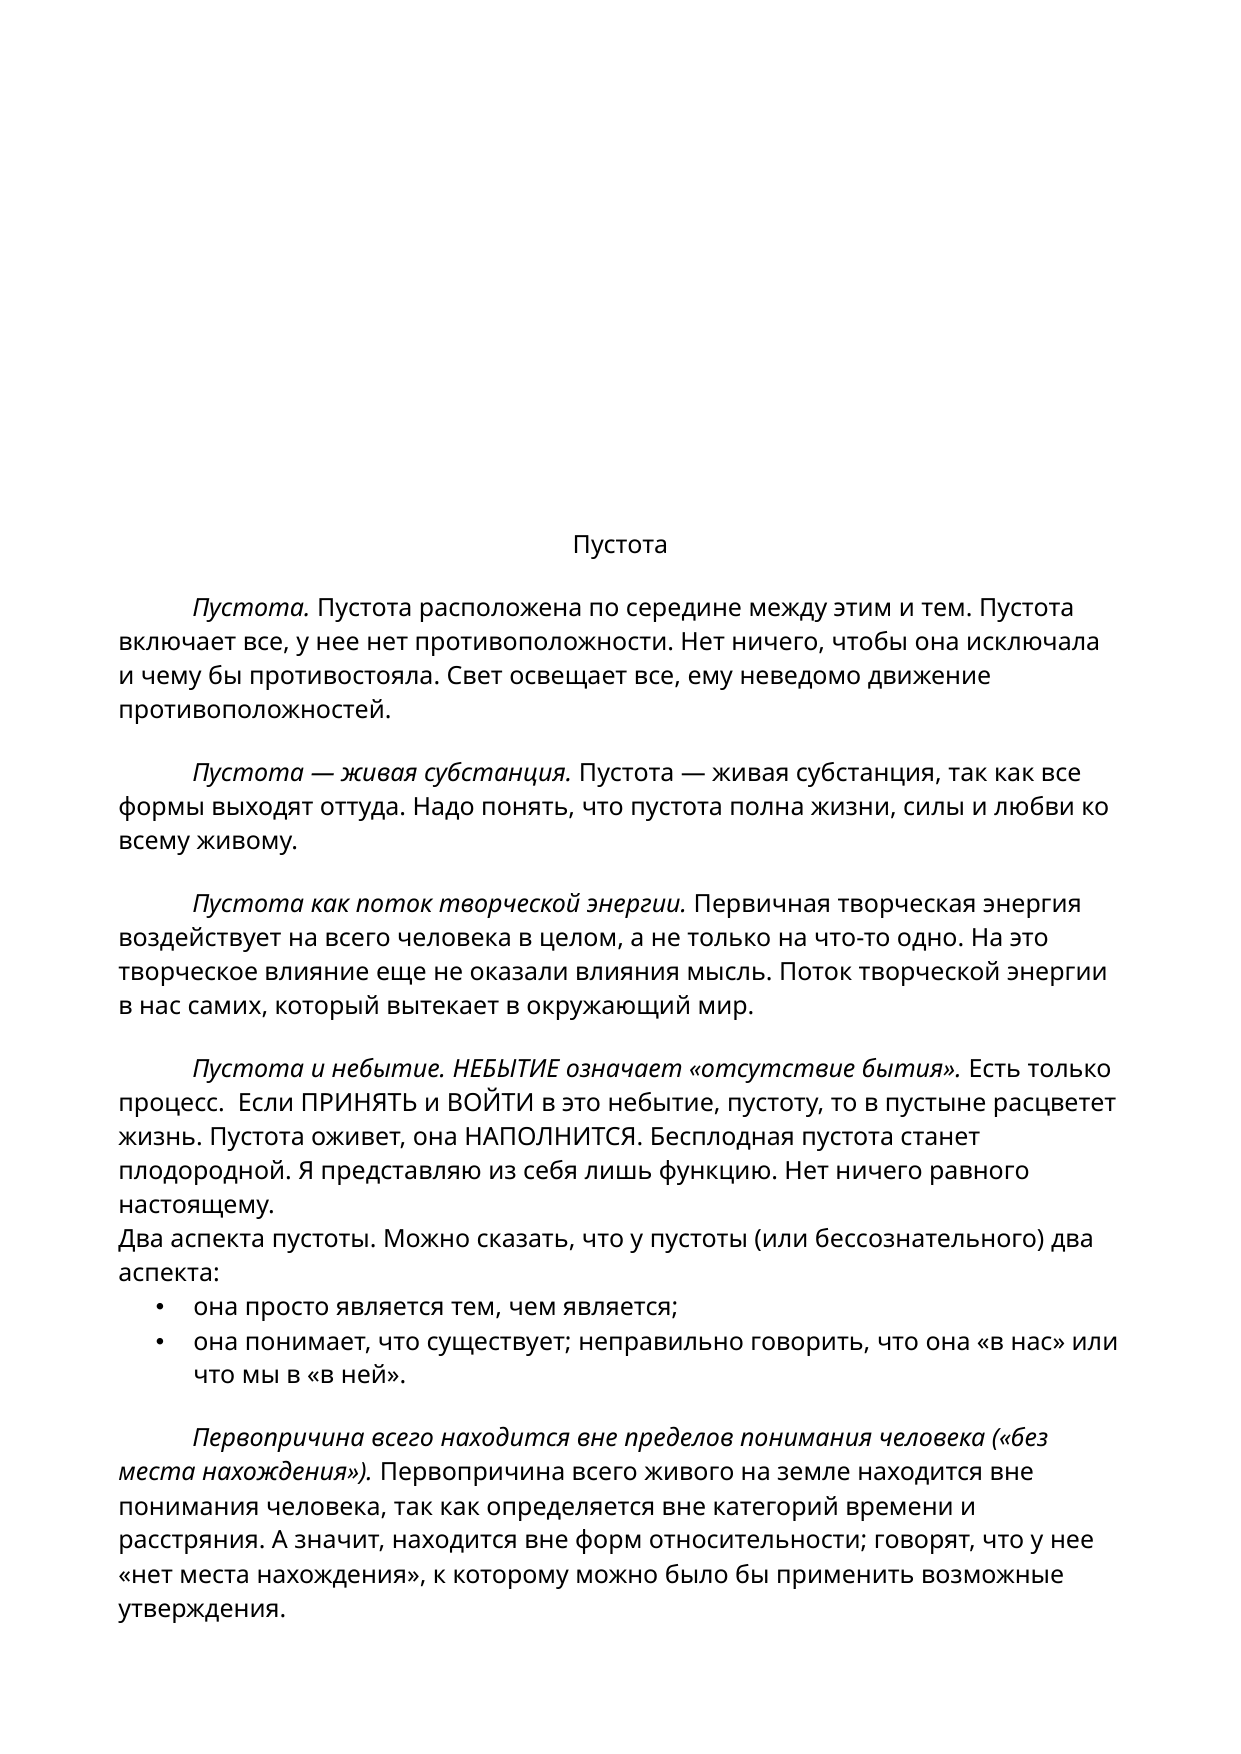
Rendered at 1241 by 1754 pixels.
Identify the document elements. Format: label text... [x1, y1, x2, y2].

list она просто является тем, чем является; [156, 1289, 1122, 1323]
text Пустота [118, 527, 1122, 561]
text Пустота и небытие. НЕБЫТИЕ означает «отсутствие бытия». Есть только процесс. Если ПРИНЯТЬ и ВОЙТИ в это небытие, пустоту, то в пустыне расцветет жизнь. Пустота оживет, она НАПОЛНИТСЯ. Бесплодная пустота станет плодородной. Я представляю из себя лишь функцию. Нет ничего равного настоящему. [118, 1051, 1122, 1221]
text Пустота — живая субстанция. Пустота — живая субстанция, так как все формы выходят оттуда. Надо понять, что пустота полна жизни, силы и любви ко всему живому. [118, 755, 1122, 857]
list она понимает, что существует; неправильно говорить, что она «в нас» или что мы в «в ней». [156, 1323, 1122, 1391]
text Пустота как поток творческой энергии. Первичная творческая энергия воздействует на всего человека в целом, а не только на что-то одно. На это творческое влияние еще не оказали влияния мысль. Поток творческой энергии в нас самих, который вытекает в окружающий мир. [118, 886, 1122, 1022]
text Два аспекта пустоты. Можно сказать, что у пустоты (или бессознательного) два аспекта: [118, 1221, 1122, 1289]
text Пустота. Пустота расположена по середине между этим и тем. Пустота включает все, у нее нет противоположности. Нет ничего, чтобы она исключала и чему бы противостояла. Свет освещает все, ему неведомо движение противоположностей. [118, 590, 1122, 726]
text Первопричина всего находится вне пределов понимания человека («без места нахождения»). Первопричина всего живого на земле находится вне понимания человека, так как определяется вне категорий времени и расстряния. А значит, находится вне форм относительности; говорят, что у нее «нет места нахождения», к которому можно было бы применить возможные утверждения. [118, 1420, 1122, 1624]
